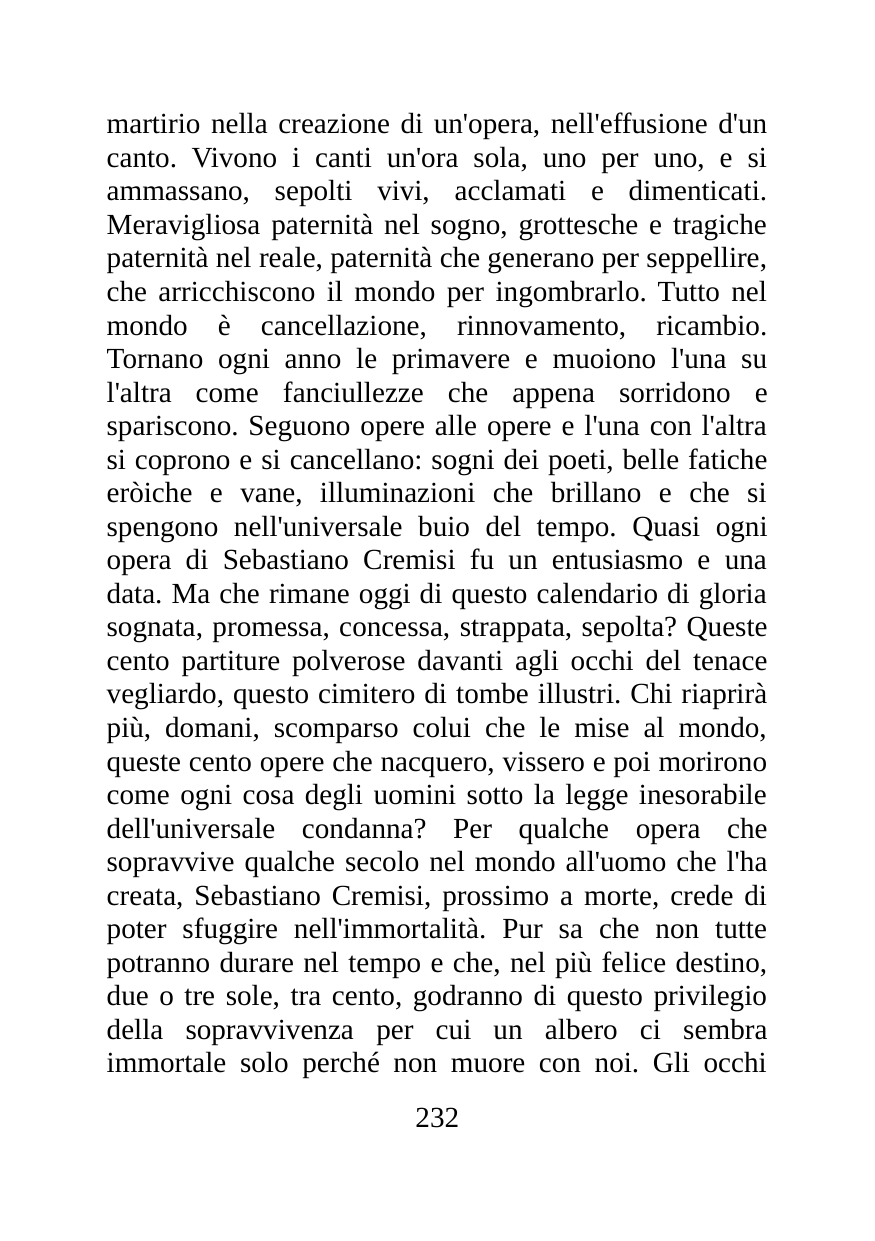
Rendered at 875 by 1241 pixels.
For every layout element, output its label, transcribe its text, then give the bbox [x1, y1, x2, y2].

text martirio nella creazione di un'opera, nell'effusione d'un canto. Vivono i canti un'ora sola, uno per uno, e si ammassano, sepolti vivi, acclamati e dimenticati. Meravigliosa paternità nel sogno, grottesche e tragiche paternità nel reale, paternità che generano per seppellire, che arricchiscono il mondo per ingombrarlo. Tutto nel mondo è cancellazione, rinnovamento, ricambio. Tornano ogni anno le primavere e muoiono l'una su l'altra come fanciullezze che appena sorridono e spariscono. Seguono opere alle opere e l'una con l'altra si coprono e si cancellano: sogni dei poeti, belle fatiche eròiche e vane, illuminazioni che brillano e che si spengono nell'universale buio del tempo. Quasi ogni opera di Sebastiano Cremisi fu un entusiasmo e una data. Ma che rimane oggi di questo calendario di gloria sognata, promessa, concessa, strappata, sepolta? Queste cento partiture polverose davanti agli occhi del tenace vegliardo, questo cimitero di tombe illustri. Chi riaprirà più, domani, scomparso colui che le mise al mondo, queste cento opere che nacquero, vissero e poi morirono come ogni cosa degli uomini sotto la legge inesorabile dell'universale condanna? Per qualche opera che sopravvive qualche secolo nel mondo all'uomo che l'ha creata, Sebastiano Cremisi, prossimo a morte, crede di poter sfuggire nell'immortalità. Pur sa che non tutte potranno durare nel tempo e che, nel più felice destino, due o tre sole, tra cento, godranno di questo privilegio della sopravvivenza per cui un albero ci sembra immortale solo perché non muore con noi. Gli occhi [106, 106, 768, 1079]
